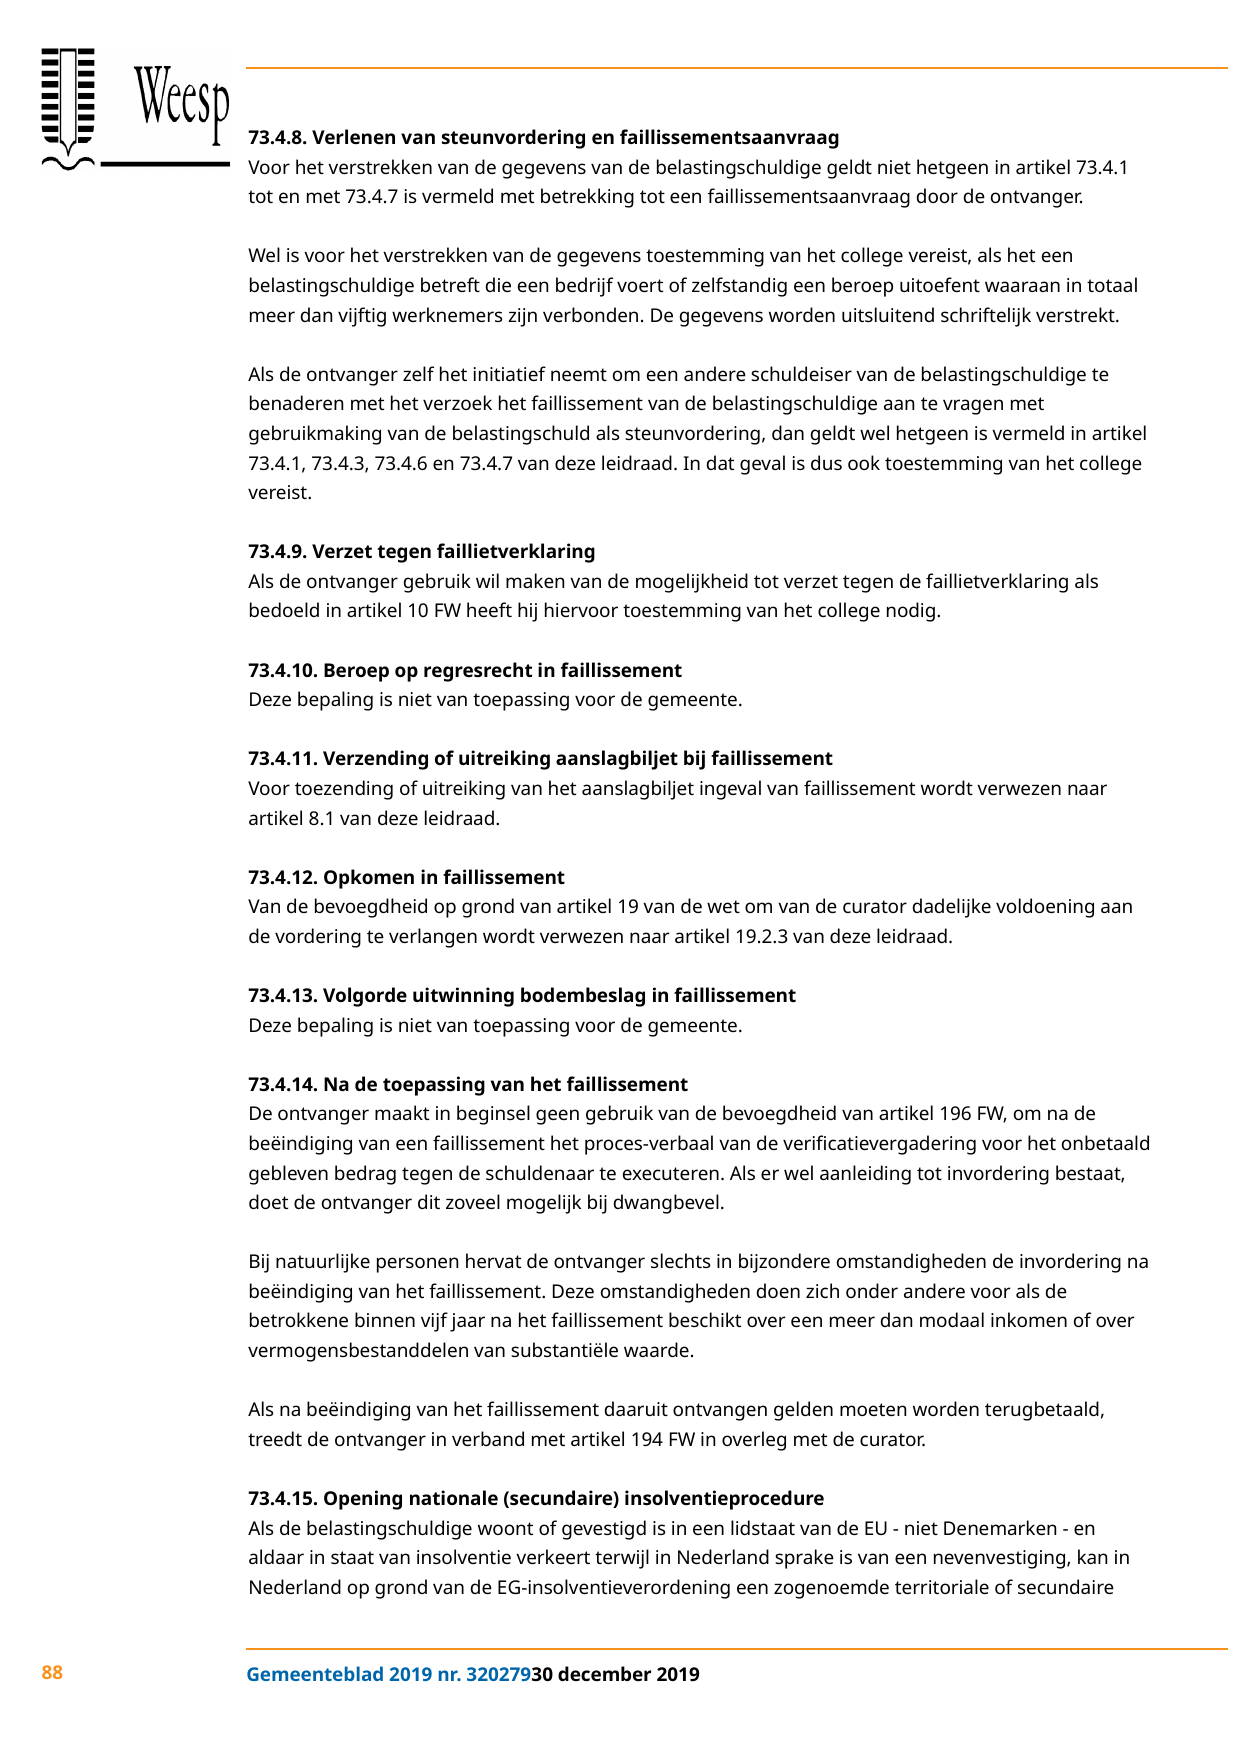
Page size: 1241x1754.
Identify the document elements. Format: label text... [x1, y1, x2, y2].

text Als na beëindiging van het faillissement daaruit ontvangen gelden moeten worden terugbetaald, treedt de ontvanger in verband met artikel 194 FW in overleg met de curator. [248, 1396, 1152, 1452]
text Deze bepaling is niet van toepassing voor de gemeente. [248, 1012, 1152, 1038]
text 73.4.10. Beroep op regresrecht in faillissement [248, 657, 1152, 683]
text Bij natuurlijke personen hervat de ontvanger slechts in bijzondere omstandigheden de invordering na beëindiging van het faillissement. Deze omstandigheden doen zich onder andere voor als de betrokkene binnen vijf jaar na het faillissement beschikt over een meer dan modaal inkomen of over vermogensbestanddelen van substantiële waarde. [248, 1248, 1152, 1363]
text 73.4.9. Verzet tegen faillietverklaring [248, 538, 1152, 564]
text Deze bepaling is niet van toepassing voor de gemeente. [248, 686, 1152, 712]
text Voor toezending of uitreiking van het aanslagbiljet ingeval van faillissement wordt verwezen naar artikel 8.1 van deze leidraad. [248, 775, 1152, 831]
text Voor het verstrekken van de gegevens van de belastingschuldige geldt niet hetgeen in artikel 73.4.1 tot en met 73.4.7 is vermeld met betrekking tot een faillissementsaanvraag door de ontvanger. [248, 154, 1152, 209]
text Als de ontvanger zelf het initiatief neemt om een andere schuldeiser van de belastingschuldige te benaderen met het verzoek het faillissement van de belastingschuldige aan te vragen met gebruikmaking van de belastingschuld als steunvordering, dan geldt wel hetgeen is vermeld in artikel 73.4.1, 73.4.3, 73.4.6 en 73.4.7 van deze leidraad. In dat geval is dus ook toestemming van het college vereist. [248, 361, 1152, 505]
text 73.4.11. Verzending of uitreiking aanslagbiljet bij faillissement [248, 746, 1152, 771]
text 73.4.12. Opkomen in faillissement [248, 864, 1152, 890]
text Van de bevoegdheid op grond van artikel 19 van de wet om van de curator dadelijke voldoening aan de vordering te verlangen wordt verwezen naar artikel 19.2.3 van deze leidraad. [248, 893, 1152, 949]
text Wel is voor het verstrekken van de gegevens toestemming van het college vereist, als het een belastingschuldige betreft die een bedrijf voert of zelfstandig een beroep uitoefent waaraan in totaal meer dan vijftig werknemers zijn verbonden. De gegevens worden uitsluitend schriftelijk verstrekt. [248, 243, 1152, 328]
text Als de ontvanger gebruik wil maken van de mogelijkheid tot verzet tegen de faillietverklaring als bedoeld in artikel 10 FW heeft hij hiervoor toestemming van het college nodig. [248, 568, 1152, 623]
picture [41, 47, 231, 172]
text 73.4.13. Volgorde uitwinning bodembeslag in faillissement [248, 982, 1152, 1008]
text De ontvanger maakt in beginsel geen gebruik van de bevoegdheid van artikel 196 FW, om na de beëindiging van een faillissement het proces-verbaal van de verificatievergadering voor het onbetaald gebleven bedrag tegen de schuldenaar te executeren. Als er wel aanleiding tot invordering bestaat, doet de ontvanger dit zoveel mogelijk bij dwangbevel. [248, 1101, 1152, 1215]
text 73.4.8. Verlenen van steunvordering en faillissementsaanvraag [248, 124, 1152, 150]
text 73.4.15. Opening nationale (secundaire) insolventieprocedure [248, 1485, 1152, 1511]
text Als de belastingschuldige woont of gevestigd is in een lidstaat van de EU - niet Denemarken - en aldaar in staat van insolventie verkeert terwijl in Nederland sprake is van een nevenvestiging, kan in Nederland op grond van de EG-insolventieverordening een zogenoemde territoriale of secundaire [248, 1515, 1152, 1600]
text 73.4.14. Na de toepassing van het faillissement [248, 1071, 1152, 1097]
